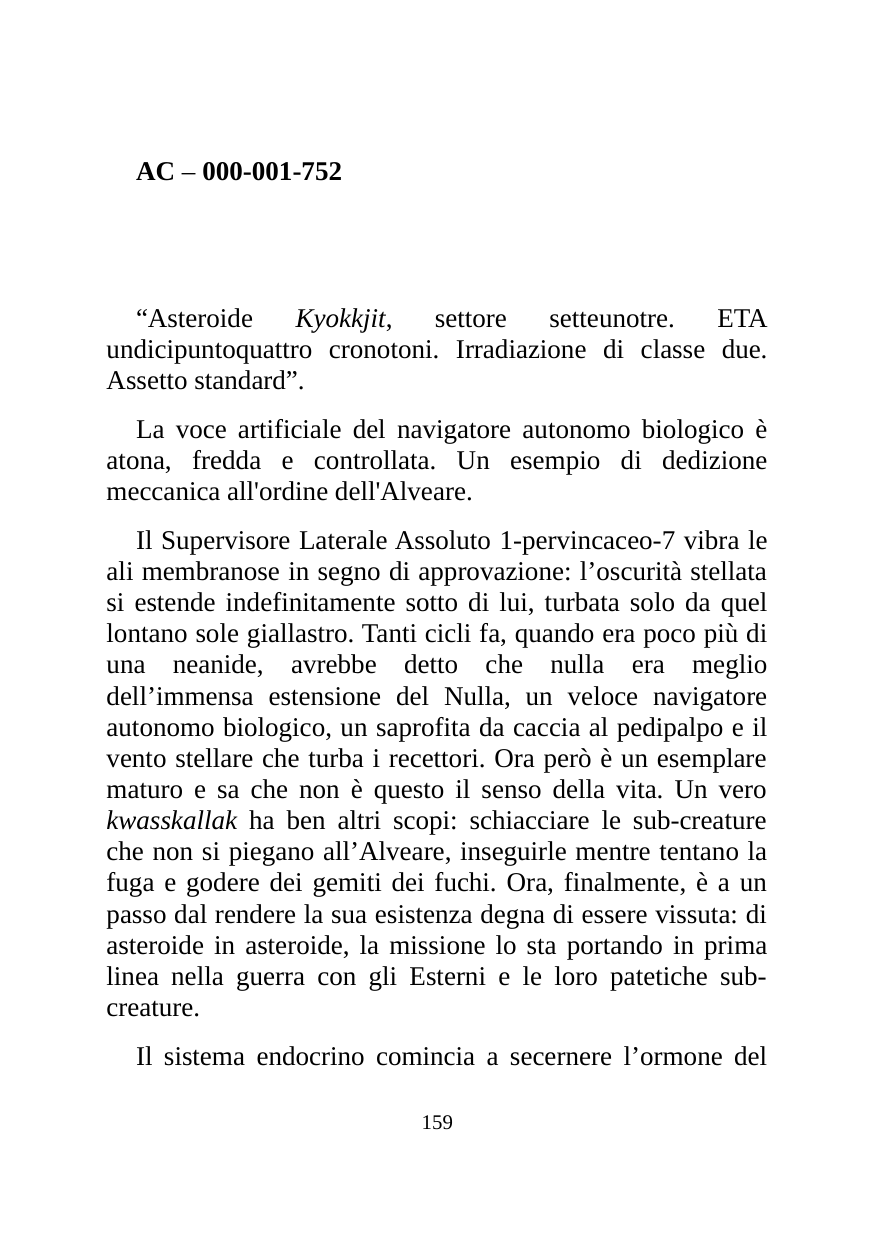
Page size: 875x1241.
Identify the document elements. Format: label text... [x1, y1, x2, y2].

text La voce artificiale del navigatore autonomo biologico è atona, fredda e controllata. Un esempio di dedizione meccanica all'ordine dell'Alveare. [106, 413, 768, 506]
text AC – 000-001-752 [106, 155, 768, 186]
text Il sistema endocrino comincia a secernere l’ormone del [106, 1040, 768, 1071]
text “Asteroide Kyokkjit, settore setteunotre. ETA undicipuntoquattro cronotoni. Irradiazione di classe due. Assetto standard”. [106, 302, 768, 395]
text Il Supervisore Laterale Assoluto 1-pervincaceo-7 vibra le ali membranose in segno di approvazione: l’oscurità stellata si estende indefinitamente sotto di lui, turbata solo da quel lontano sole giallastro. Tanti cicli fa, quando era poco più di una neanide, avrebbe detto che nulla era meglio dell’immensa estensione del Nulla, un veloce navigatore autonomo biologico, un saprofita da caccia al pedipalpo e il vento stellare che turba i recettori. Ora però è un esemplare maturo e sa che non è questo il senso della vita. Un vero kwasskallak ha ben altri scopi: schiacciare le sub-creature che non si piegano all’Alveare, inseguirle mentre tentano la fuga e godere dei gemiti dei fuchi. Ora, finalmente, è a un passo dal rendere la sua esistenza degna di essere vissuta: di asteroide in asteroide, la missione lo sta portando in prima linea nella guerra con gli Esterni e le loro patetiche sub-creature. [106, 524, 768, 1022]
